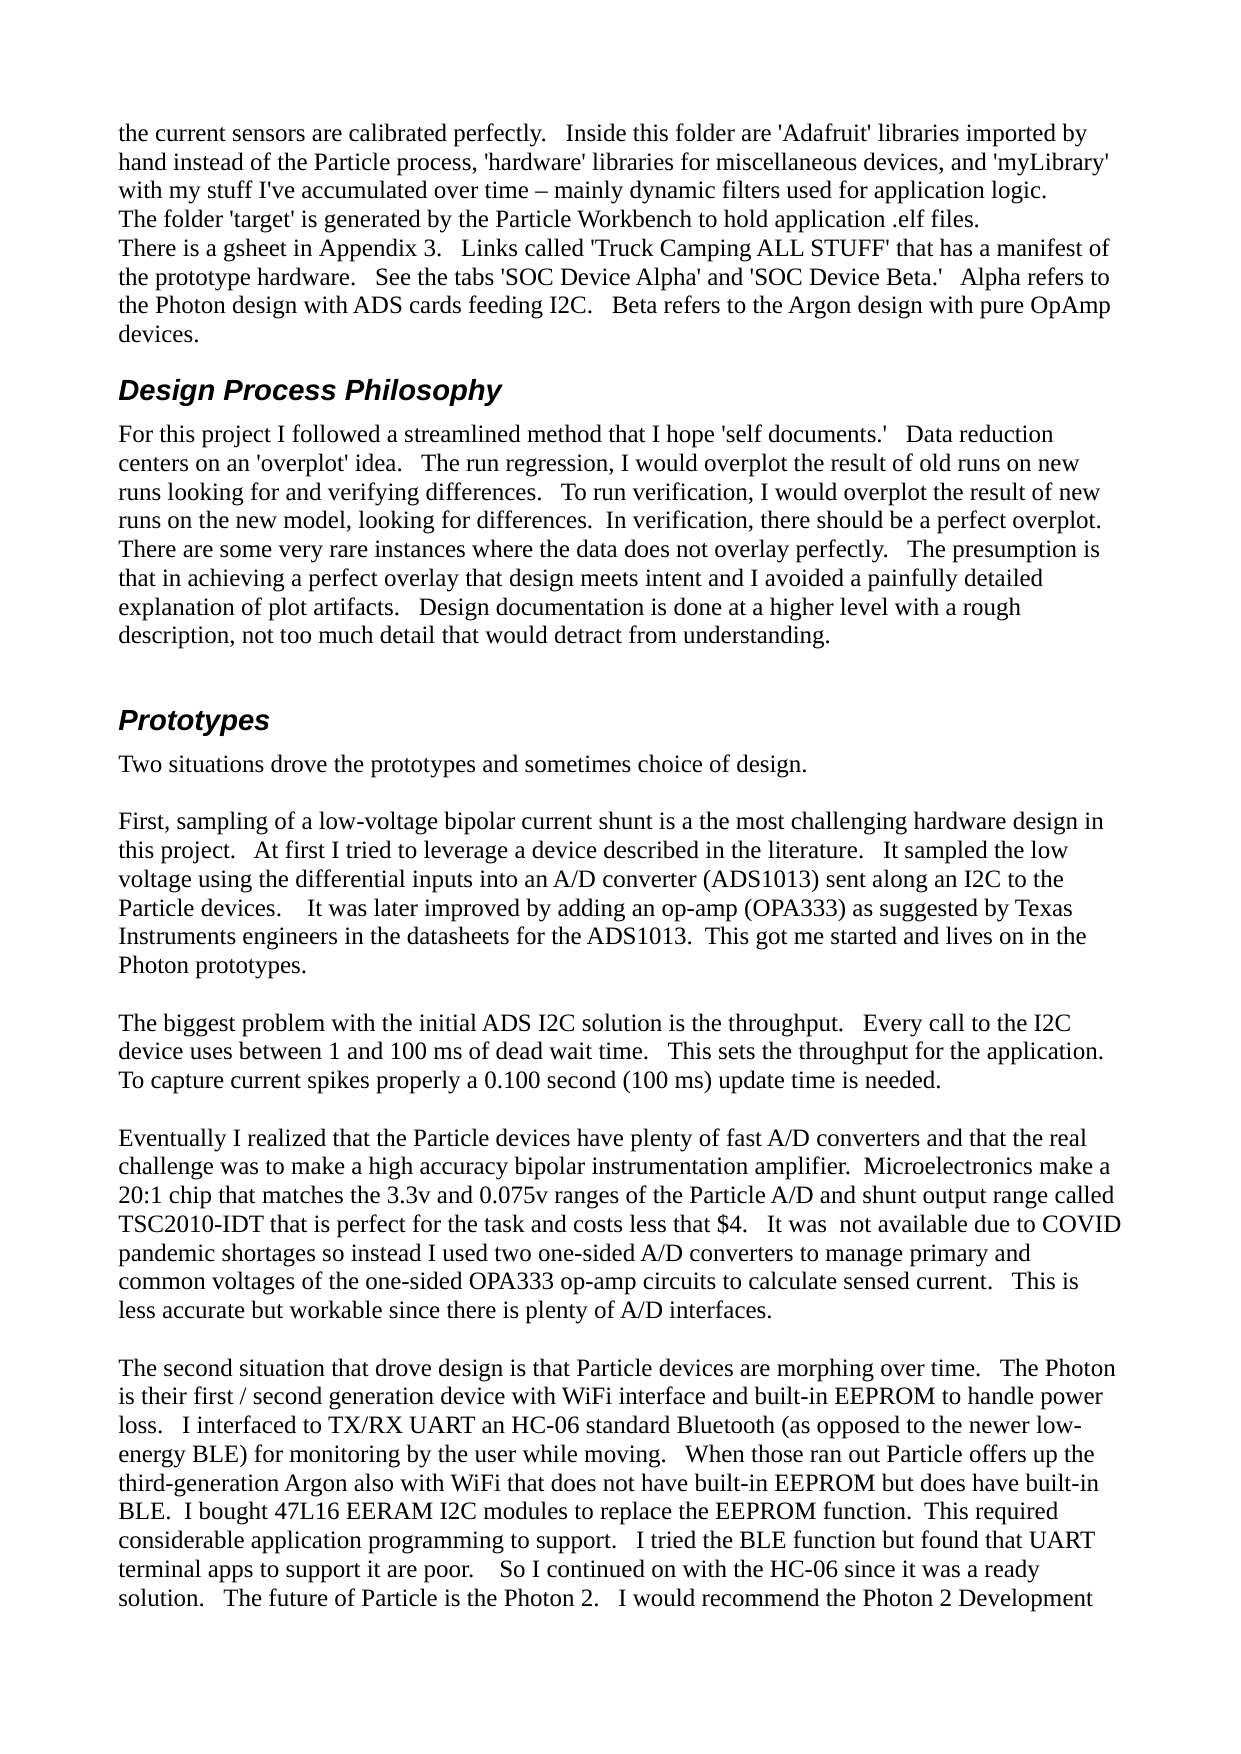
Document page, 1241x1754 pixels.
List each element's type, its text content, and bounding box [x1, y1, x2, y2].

text The biggest problem with the initial ADS I2C solution is the throughput. Every call to the I2C device uses between 1 and 100 ms of dead wait time. This sets the throughput for the application. To capture current spikes properly a 0.100 second (100 ms) update time is needed. [118, 1008, 1122, 1094]
text For this project I followed a streamlined method that I hope 'self documents.' Data reduction centers on an 'overplot' idea. The run regression, I would overplot the result of old runs on new runs looking for and verifying differences. To run verification, I would overplot the result of new runs on the new model, looking for differences. In verification, there should be a perfect overplot. There are some very rare instances where the data does not overlay perfectly. The presumption is that in achieving a perfect overlay that design meets intent and I avoided a painfully detailed explanation of plot artifacts. Design documentation is done at a higher level with a rough description, not too much detail that would detract from understanding. [118, 419, 1122, 649]
text Two situations drove the prototypes and sometimes choice of design. [118, 749, 1122, 778]
subtitle Prototypes [118, 703, 1122, 736]
text The second situation that drove design is that Particle devices are morphing over time. The Photon is their first / second generation device with WiFi interface and built-in EEPROM to handle power loss. I interfaced to TX/RX UART an HC-06 standard Bluetooth (as opposed to the newer low-energy BLE) for monitoring by the user while moving. When those ran out Particle offers up the third-generation Argon also with WiFi that does not have built-in EEPROM but does have built-in BLE. I bought 47L16 EERAM I2C modules to replace the EEPROM function. This required considerable application programming to support. I tried the BLE function but found that UART terminal apps to support it are poor. So I continued on with the HC-06 since it was a ready solution. The future of Particle is the Photon 2. I would recommend the Photon 2 Development [118, 1353, 1122, 1611]
text Eventually I realized that the Particle devices have plenty of fast A/D converters and that the real challenge was to make a high accuracy bipolar instrumentation amplifier. Microelectronics make a 20:1 chip that matches the 3.3v and 0.075v ranges of the Particle A/D and shunt output range called TSC2010-IDT that is perfect for the task and costs less that $4. It was not available due to COVID pandemic shortages so instead I used two one-sided A/D converters to manage primary and common voltages of the one-sided OPA333 op-amp circuits to calculate sensed current. This is less accurate but workable since there is plenty of A/D interfaces. [118, 1123, 1122, 1324]
subtitle Design Process Philosophy [118, 373, 1122, 407]
text First, sampling of a low-voltage bipolar current shunt is a the most challenging hardware design in this project. At first I tried to leverage a device described in the literature. It sampled the low voltage using the differential inputs into an A/D converter (ADS1013) sent along an I2C to the Particle devices. It was later improved by adding an op-amp (OPA333) as suggested by Texas Instruments engineers in the datasheets for the ADS1013. This got me started and lives on in the Photon prototypes. [118, 806, 1122, 979]
text the current sensors are calibrated perfectly. Inside this folder are 'Adafruit' libraries imported by hand instead of the Particle process, 'hardware' libraries for miscellaneous devices, and 'myLibrary' with my stuff I've accumulated over time – mainly dynamic filters used for application logic. [118, 118, 1122, 204]
text There is a gsheet in Appendix 3. Links called 'Truck Camping ALL STUFF' that has a manifest of the prototype hardware. See the tabs 'SOC Device Alpha' and 'SOC Device Beta.' Alpha refers to the Photon design with ADS cards feeding I2C. Beta refers to the Argon design with pure OpAmp devices. [118, 233, 1122, 348]
text The folder 'target' is generated by the Particle Workbench to hold application .elf files. [118, 204, 1122, 233]
